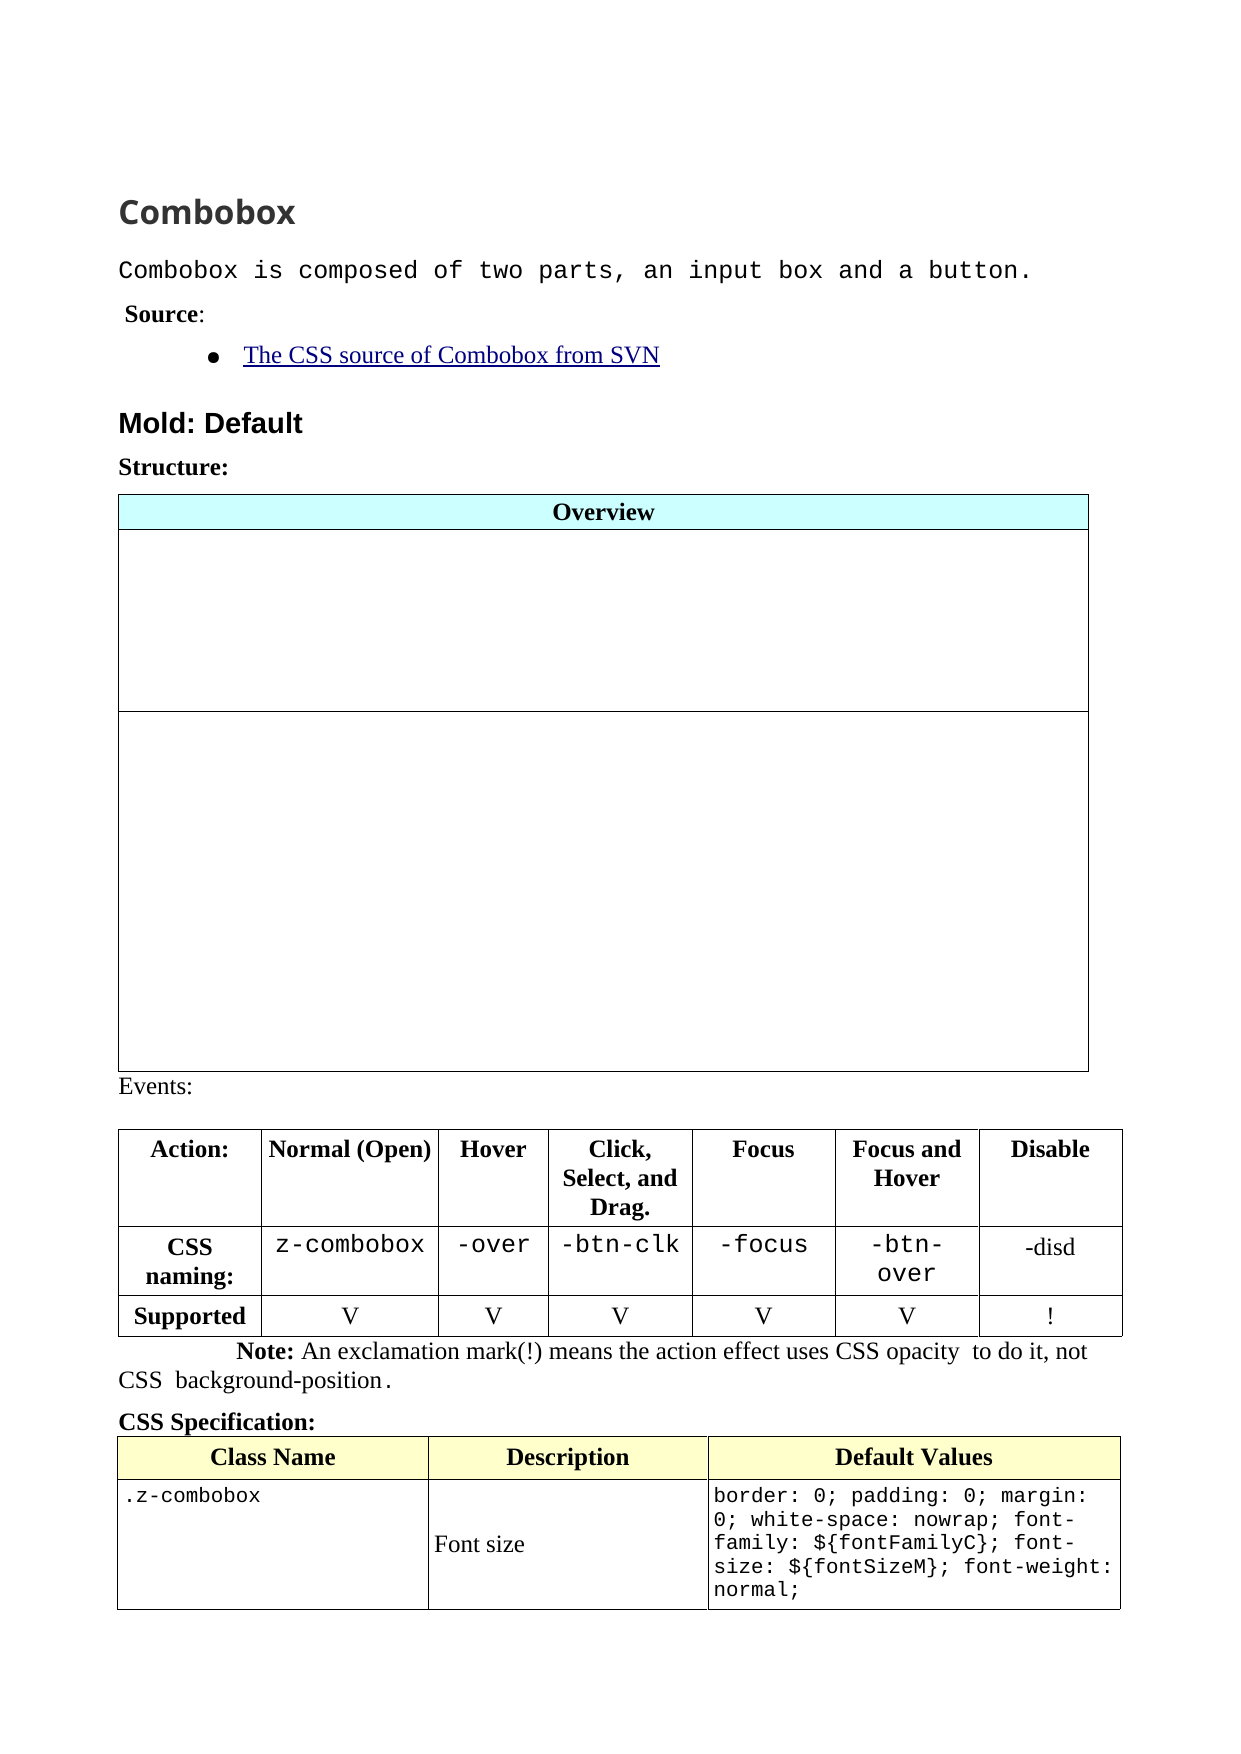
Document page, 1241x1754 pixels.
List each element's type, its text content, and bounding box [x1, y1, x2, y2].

table_header Action: [119, 1130, 261, 1226]
table_cell border: 0; padding: 0; margin: 0; white-space: nowrap; font-family: ${fontFamilyC}; font-size: ${fontSizeM}; font-weight: normal; [709, 1480, 1120, 1609]
table_header Disable [980, 1130, 1122, 1226]
text Note: An exclamation mark(!) means the action effect uses CSS opacity to do it, not CSS background-position. [118, 1337, 1122, 1395]
table_header Focus [693, 1130, 835, 1226]
table_header Click, Select, and Drag. [549, 1130, 692, 1226]
table_cell V [549, 1296, 692, 1336]
table_cell ! [980, 1296, 1122, 1336]
text Combobox is composed of two parts, an input box and a button. [118, 258, 1122, 286]
table_cell V [836, 1296, 978, 1336]
table_cell .z-combobox [118, 1480, 428, 1609]
table_cell -btn-over [836, 1227, 978, 1295]
table_cell -focus [693, 1227, 835, 1295]
table_cell -over [439, 1227, 548, 1295]
text Structure: [118, 452, 1122, 481]
table_cell CSS naming: [119, 1227, 261, 1295]
table_header Hover [439, 1130, 548, 1226]
table_header Description [429, 1437, 707, 1479]
table_cell z-combobox [262, 1227, 438, 1295]
text CSS Specification: [118, 1407, 1122, 1436]
table_header Normal (Open) [262, 1130, 438, 1226]
table_cell V [439, 1296, 548, 1336]
list The CSS source of Combobox from SVN [236, 340, 1122, 369]
table_cell Supported [119, 1296, 261, 1336]
table_header Overview [119, 495, 1088, 529]
table_cell [119, 530, 1088, 711]
table_cell -disd [980, 1227, 1122, 1295]
table_cell -btn-clk [549, 1227, 692, 1295]
text Events: [118, 1071, 1122, 1128]
table_cell V [693, 1296, 835, 1336]
text Source: [118, 299, 1122, 328]
subtitle Mold: Default [118, 406, 1122, 440]
table_header Default Values [709, 1437, 1120, 1479]
table_header Focus and Hover [836, 1130, 978, 1226]
table_cell [119, 712, 1088, 1071]
table_header Class Name [118, 1437, 428, 1479]
subtitle Combobox [118, 189, 1122, 234]
table_cell Font size [429, 1480, 707, 1609]
table_cell V [262, 1296, 438, 1336]
